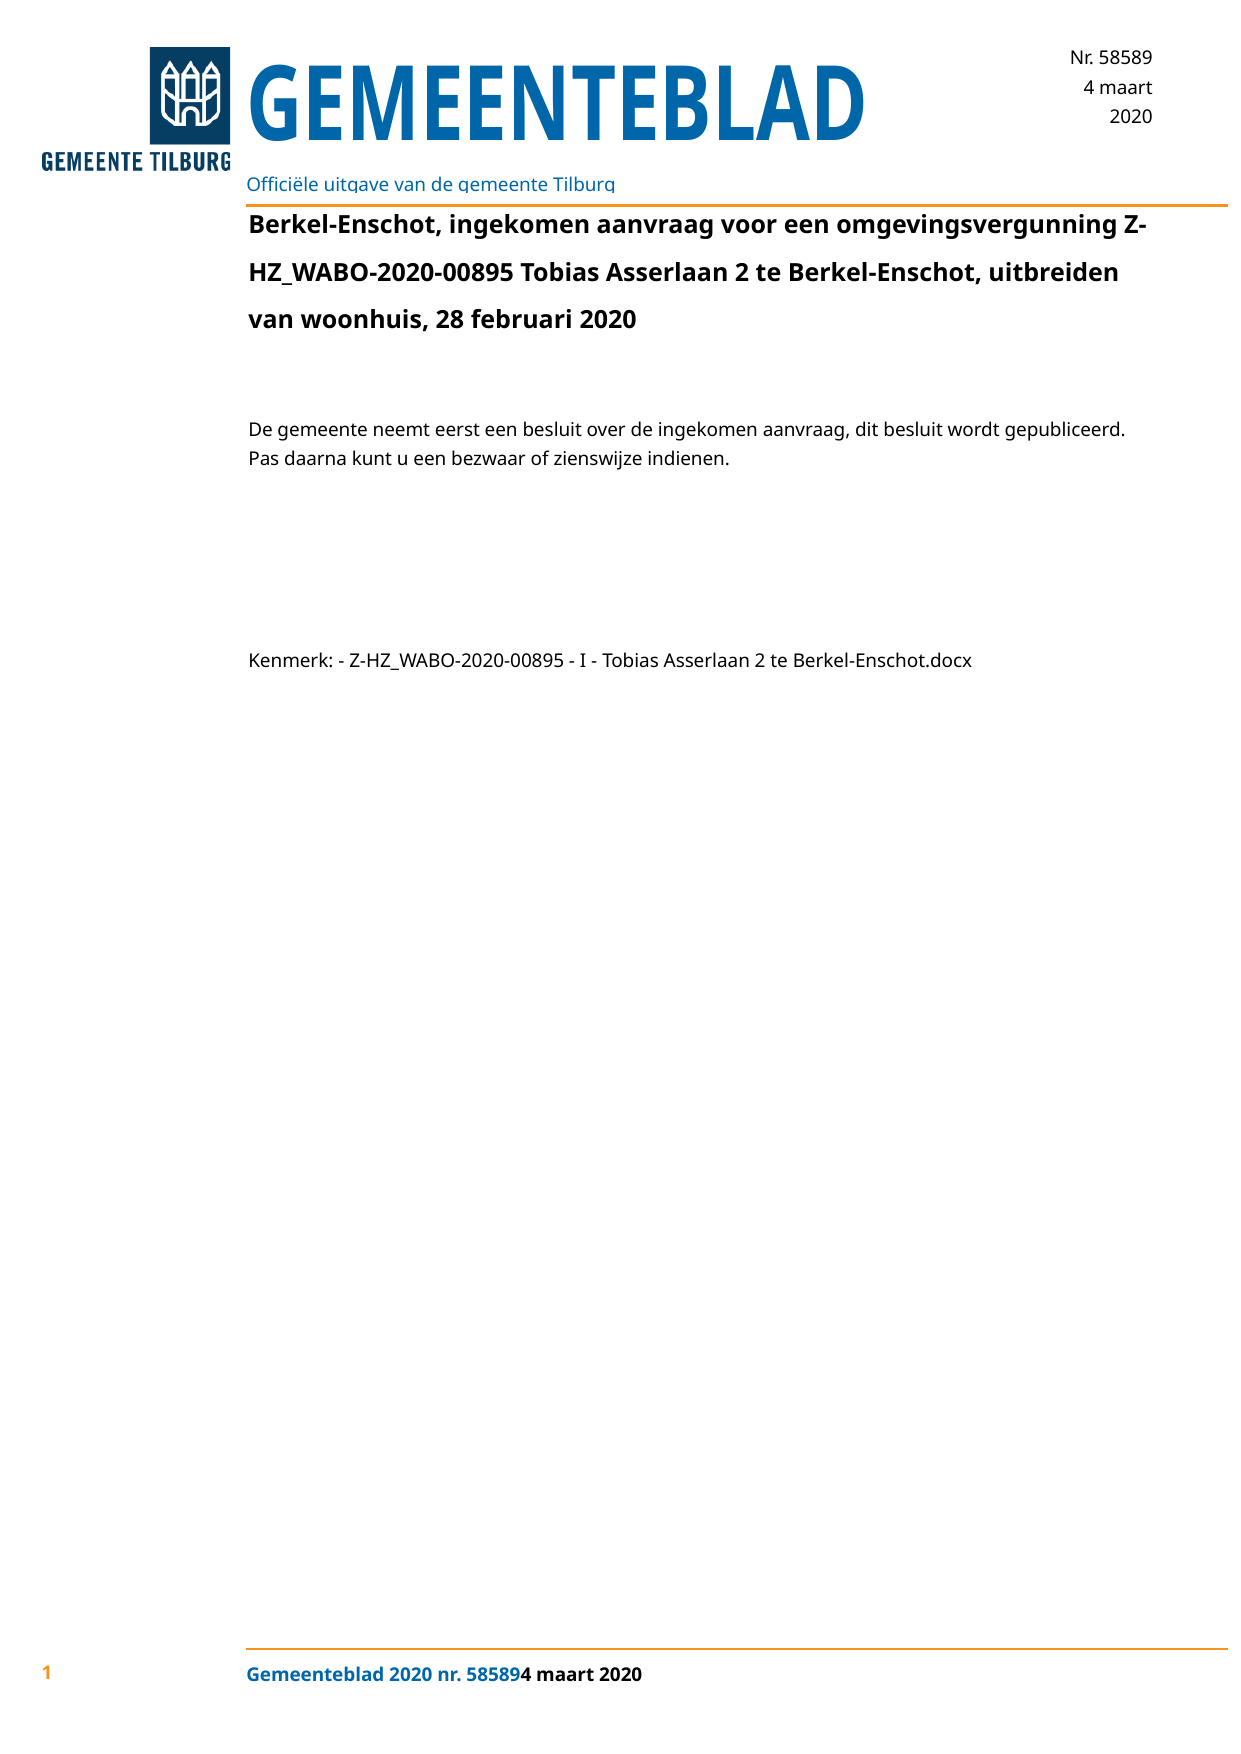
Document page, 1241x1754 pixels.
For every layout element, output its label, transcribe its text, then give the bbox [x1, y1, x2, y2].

text Berkel-Enschot, ingekomen aanvraag voor een omgevingsvergunning Z-HZ_WABO-2020-00895 Tobias Asserlaan 2 te Berkel-Enschot, uitbreiden van woonhuis, 28 februari 2020 [248, 207, 1152, 336]
text De gemeente neemt eerst een besluit over de ingekomen aanvraag, dit besluit wordt gepubliceerd. Pas daarna kunt u een bezwaar of zienswijze indienen. [248, 416, 1152, 471]
picture [41, 47, 231, 172]
text Kenmerk: - Z-HZ_WABO-2020-00895 - I - Tobias Asserlaan 2 te Berkel-Enschot.docx [248, 647, 1152, 673]
